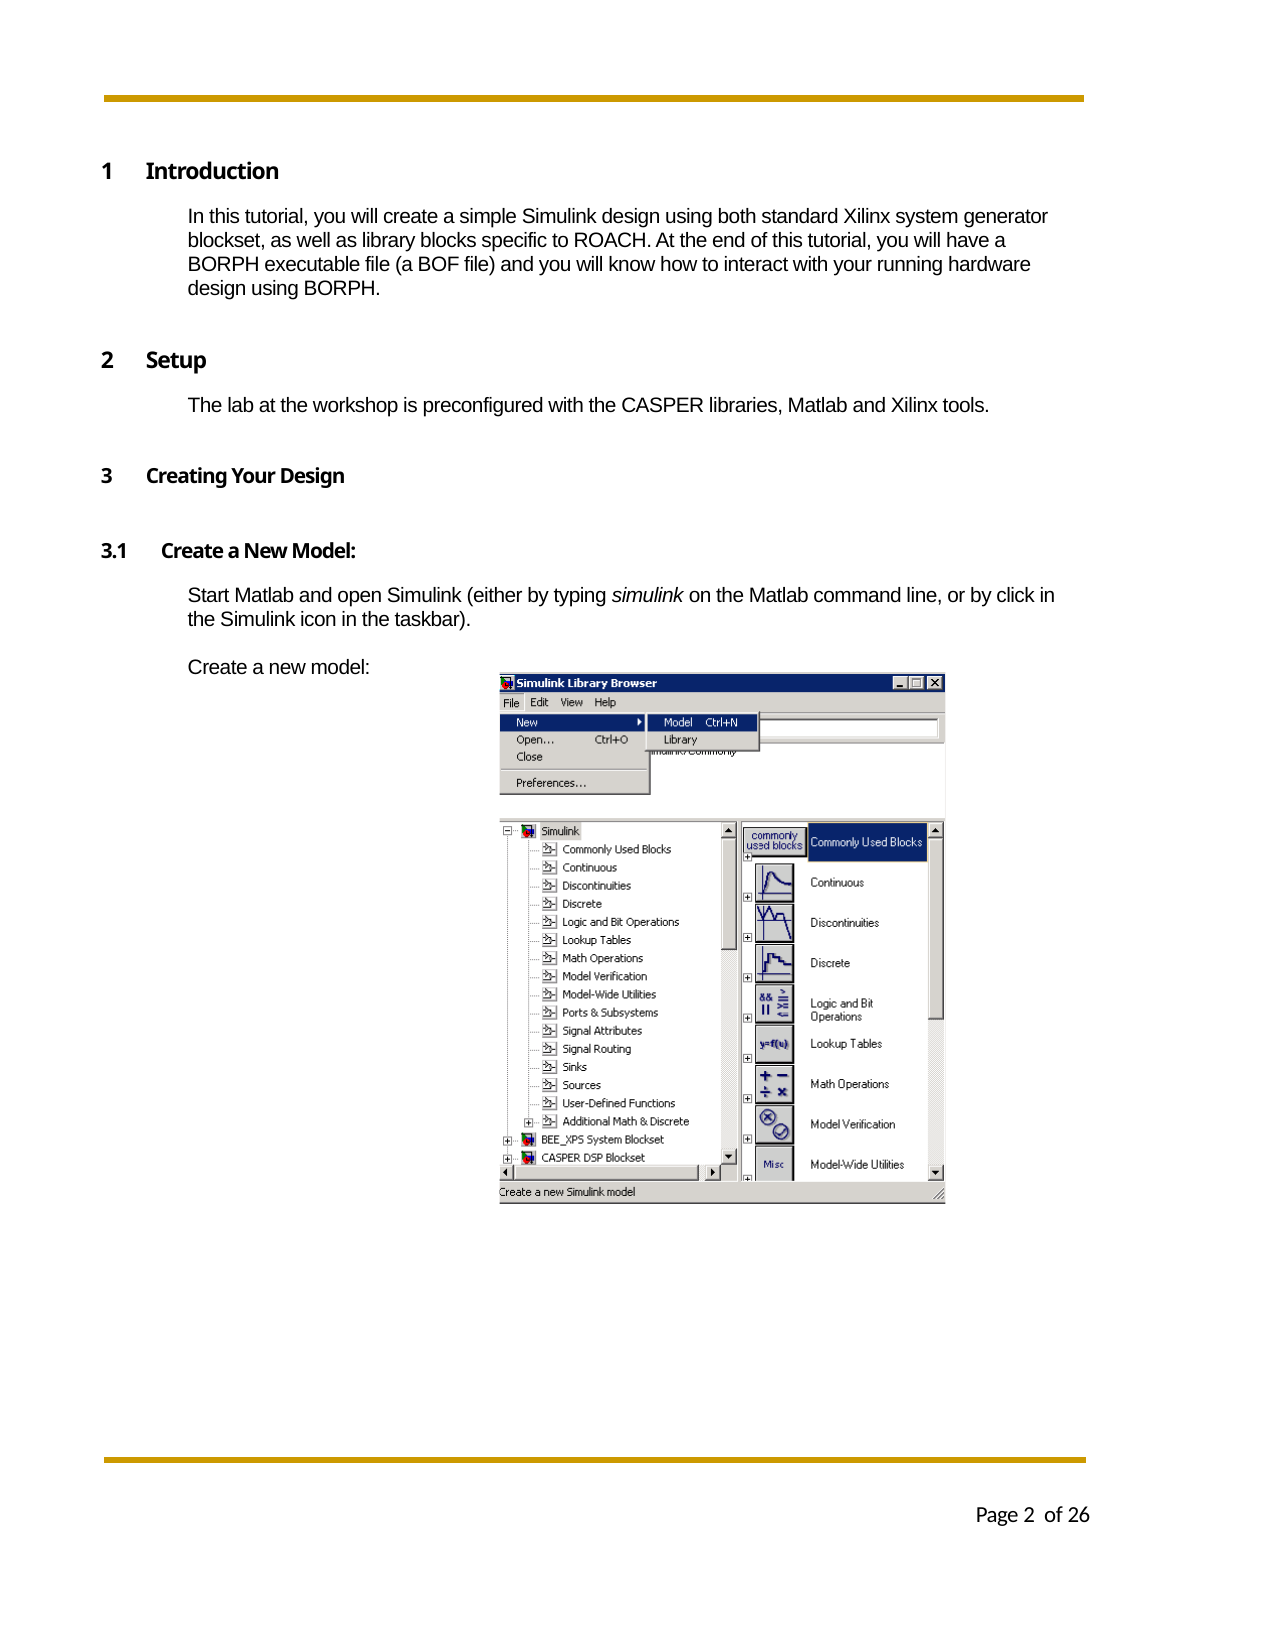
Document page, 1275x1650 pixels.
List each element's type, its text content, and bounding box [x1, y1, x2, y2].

subtitle Introduction [101, 155, 1062, 186]
text In this tutorial, you will create a simple Simulink design using both standard Xilinx system generator blockset, as well as library blocks specific to ROACH. At the end of this tutorial, you will have a BORPH executable file (a BOF file) and you will know how to interact with your running hardware design using BORPH. [187, 204, 1062, 299]
subtitle Creating Your Design [101, 461, 1062, 489]
picture [499, 672, 946, 1204]
subtitle Setup [101, 344, 1062, 375]
text Start Matlab and open Simulink (either by typing simulink on the Matlab command line, or by click in the Simulink icon in the taskbar). [187, 583, 1062, 631]
text Create a new model: [187, 655, 1062, 679]
subtitle Create a New Model: [101, 537, 1062, 565]
text The lab at the workshop is preconfigured with the CASPER libraries, Matlab and Xilinx tools. [187, 393, 1062, 417]
